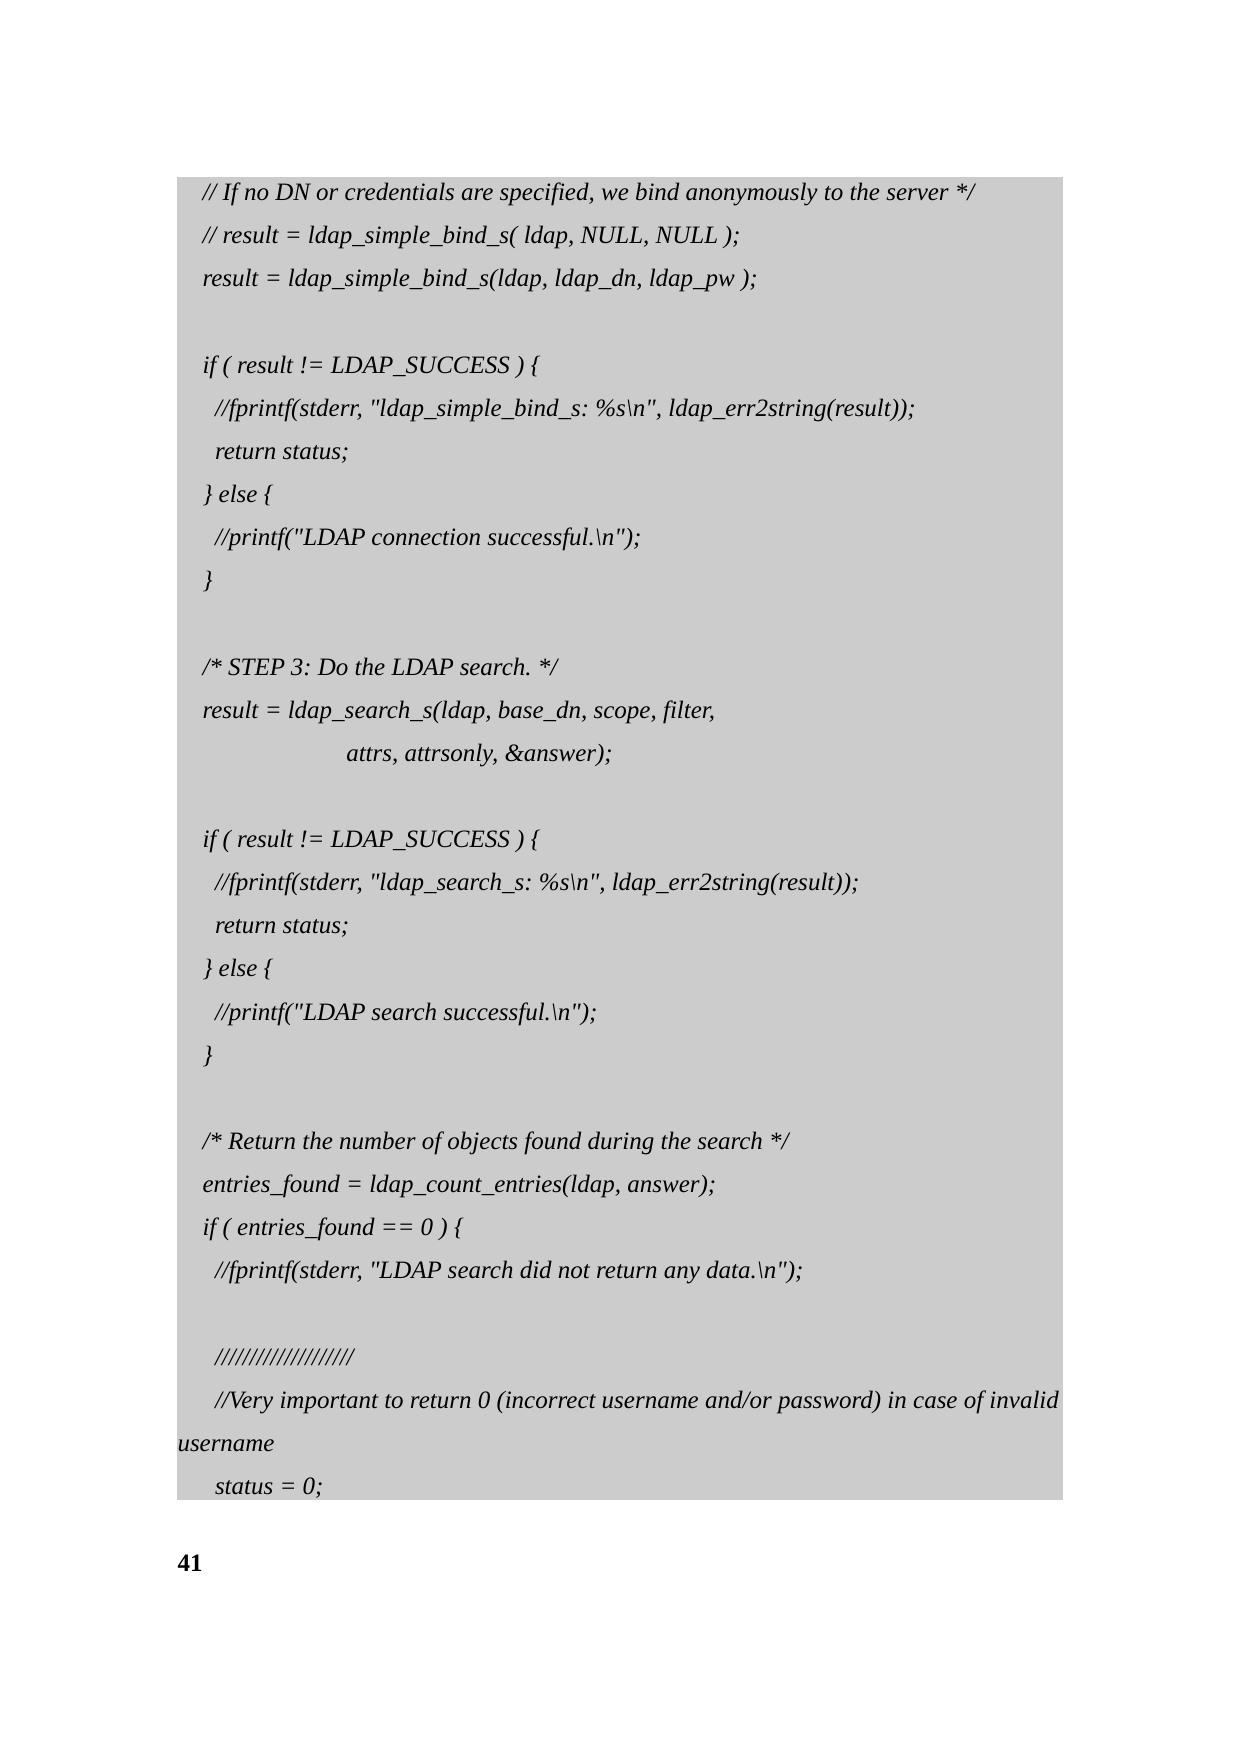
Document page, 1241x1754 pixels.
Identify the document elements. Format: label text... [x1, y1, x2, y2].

text //printf("LDAP connection successful.\n"); [177, 522, 1063, 551]
text return status; [177, 436, 1063, 465]
text entries_found = ldap_count_entries(ldap, answer); [177, 1169, 1063, 1198]
text // result = ldap_simple_bind_s( ldap, NULL, NULL ); [177, 220, 1063, 249]
text /* STEP 3: Do the LDAP search. */ [177, 652, 1063, 680]
text if ( entries_found == 0 ) { [177, 1212, 1063, 1241]
text // If no DN or credentials are specified, we bind anonymously to the server */ [177, 177, 1063, 206]
text //fprintf(stderr, "ldap_simple_bind_s: %s\n", ldap_err2string(result)); [177, 393, 1063, 422]
text //fprintf(stderr, "LDAP search did not return any data.\n"); [177, 1255, 1063, 1284]
text //////////////////// [177, 1342, 1063, 1370]
text result = ldap_search_s(ldap, base_dn, scope, filter, [177, 695, 1063, 723]
text /* Return the number of objects found during the search */ [177, 1126, 1063, 1155]
text //fprintf(stderr, "ldap_search_s: %s\n", ldap_err2string(result)); [177, 867, 1063, 896]
text } else { [177, 479, 1063, 508]
text if ( result != LDAP_SUCCESS ) { [177, 350, 1063, 378]
text return status; [177, 910, 1063, 939]
text status = 0; [177, 1471, 1063, 1500]
text attrs, attrsonly, &answer); [177, 738, 1063, 767]
text //printf("LDAP search successful.\n"); [177, 997, 1063, 1025]
text } [177, 565, 1063, 594]
text result = ldap_simple_bind_s(ldap, ldap_dn, ldap_pw ); [177, 263, 1063, 292]
text } [177, 1040, 1063, 1068]
text } else { [177, 953, 1063, 982]
text //Very important to return 0 (incorrect username and/or password) in case of invalid username [177, 1385, 1063, 1457]
text if ( result != LDAP_SUCCESS ) { [177, 824, 1063, 853]
